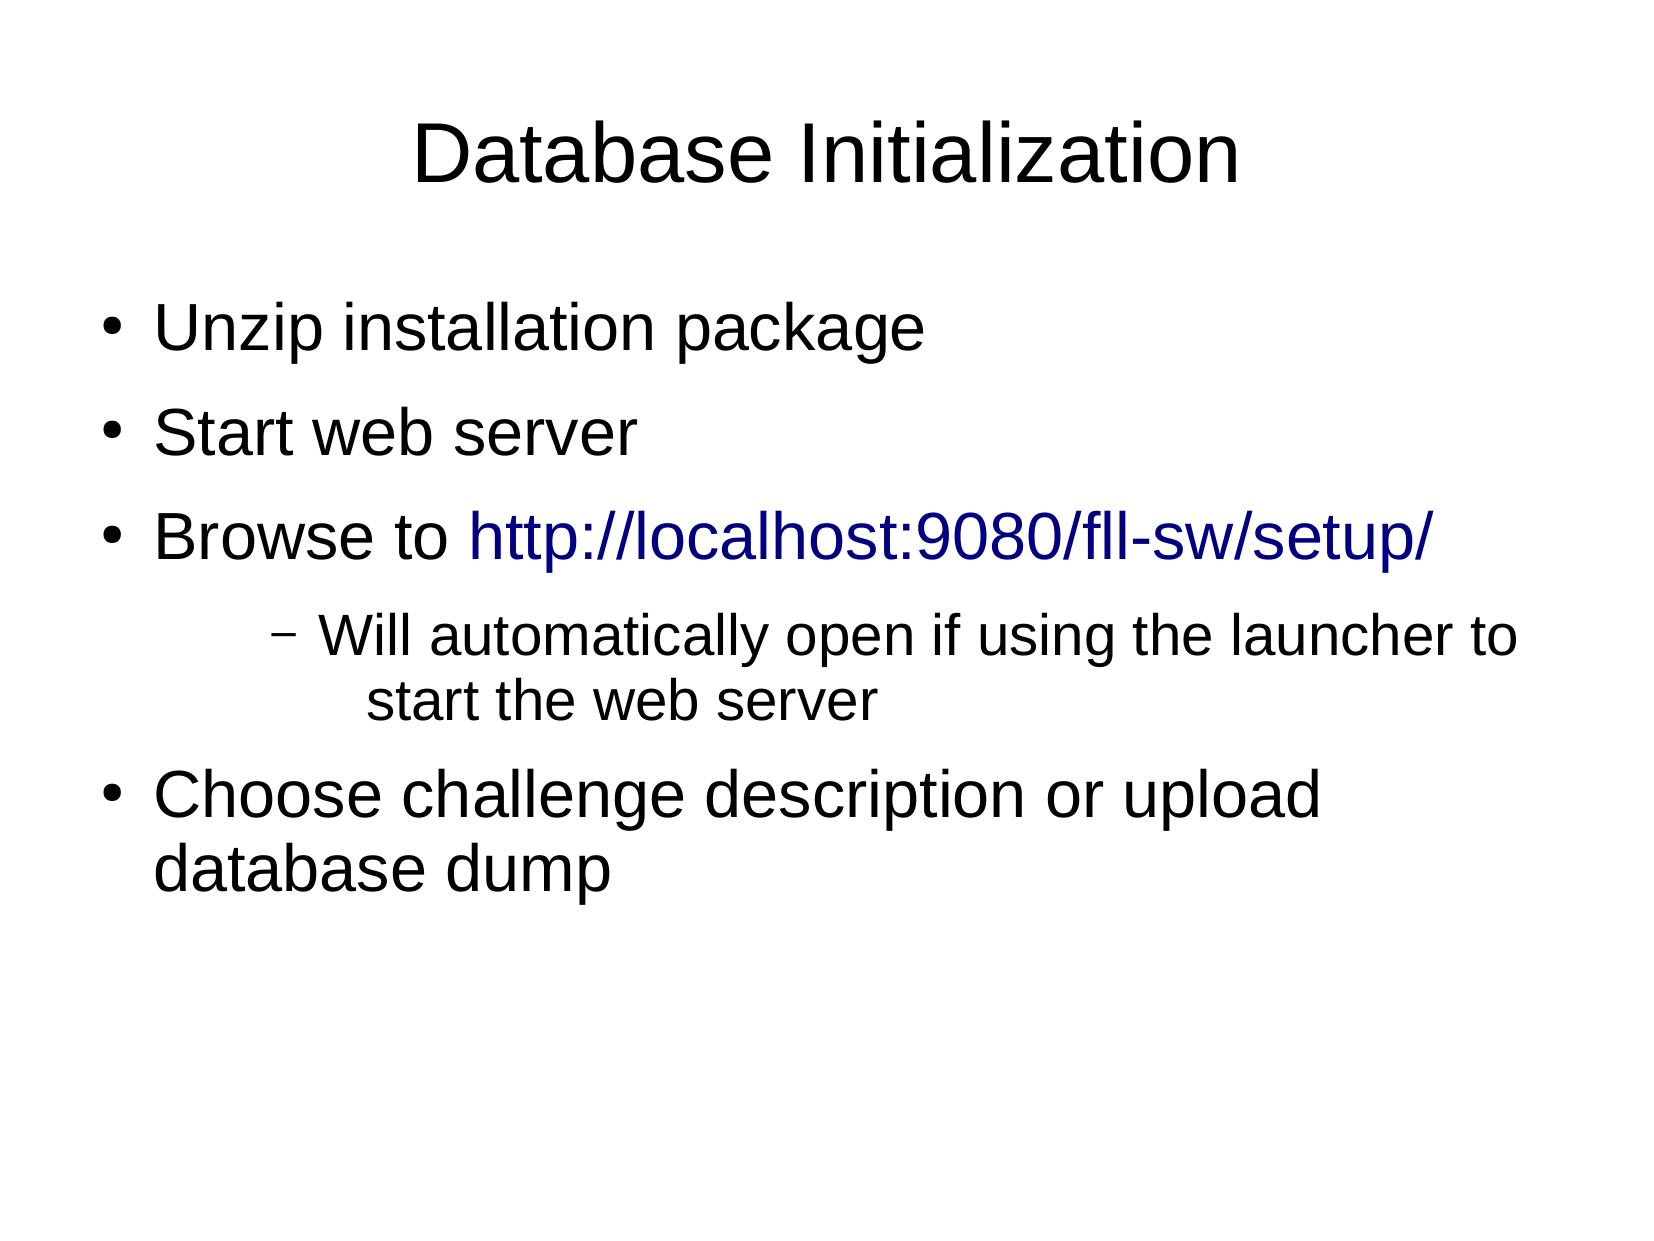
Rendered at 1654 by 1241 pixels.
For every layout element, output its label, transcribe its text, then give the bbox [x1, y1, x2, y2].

title Database Initialization [82, 49, 1571, 257]
list Unzip installation package Start web server Browse to http://localhost:9080/fll-sw/setup/ Will automatically open if using the launcher to start the web server Choose challenge description or upload database dump [82, 290, 1571, 1131]
